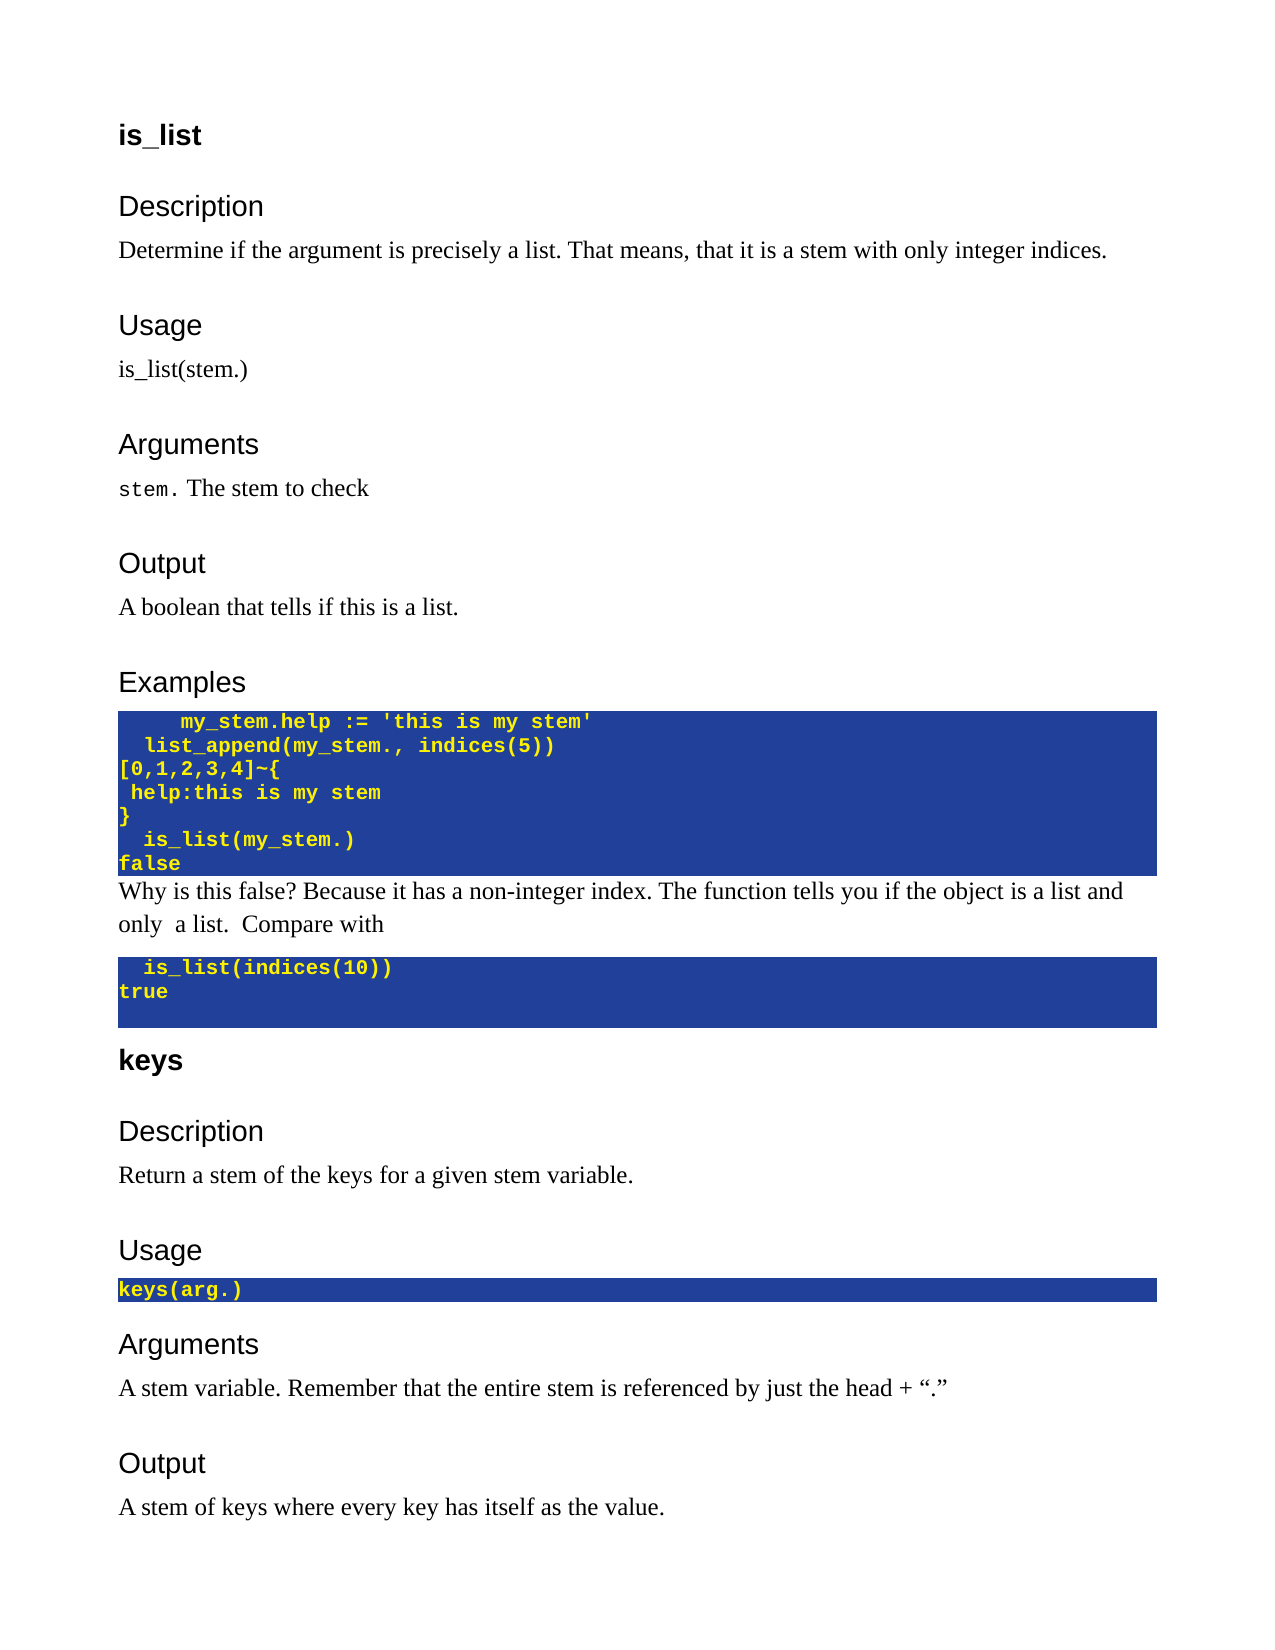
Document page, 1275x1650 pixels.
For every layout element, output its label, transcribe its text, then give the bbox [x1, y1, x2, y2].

text Why is this false? Because it has a non-integer index. The function tells you if the object is a list and only a list. Compare with [118, 876, 1157, 938]
subtitle keys [118, 1043, 1157, 1076]
text true [118, 981, 1157, 1004]
text false [118, 853, 1157, 876]
text A boolean that tells if this is a list. [118, 592, 1157, 621]
subtitle Usage [118, 308, 1157, 342]
text Determine if the argument is precisely a list. That means, that it is a stem with only integer indices. [118, 235, 1157, 264]
text help:this is my stem [118, 782, 1157, 806]
text keys(arg.) [118, 1278, 1157, 1302]
subtitle Examples [118, 665, 1157, 698]
text list_append(my_stem., indices(5)) [118, 734, 1157, 758]
subtitle Usage [118, 1232, 1157, 1266]
text my_stem.help := 'this is my stem' [118, 711, 1157, 734]
subtitle Description [118, 189, 1157, 223]
text is_list(indices(10)) [118, 957, 1157, 981]
text is_list(stem.) [118, 354, 1157, 383]
subtitle Output [118, 546, 1157, 580]
subtitle Arguments [118, 1327, 1157, 1361]
text } [118, 806, 1157, 829]
subtitle Output [118, 1446, 1157, 1479]
subtitle Description [118, 1114, 1157, 1147]
text stem. The stem to check [118, 473, 1157, 502]
subtitle is_list [118, 118, 1157, 152]
text A stem of keys where every key has itself as the value. [118, 1492, 1157, 1521]
text Return a stem of the keys for a given stem variable. [118, 1160, 1157, 1189]
subtitle Arguments [118, 427, 1157, 460]
text [0,1,2,3,4]~{ [118, 758, 1157, 782]
text A stem variable. Remember that the entire stem is referenced by just the head + “.” [118, 1373, 1157, 1402]
text is_list(my_stem.) [118, 829, 1157, 853]
